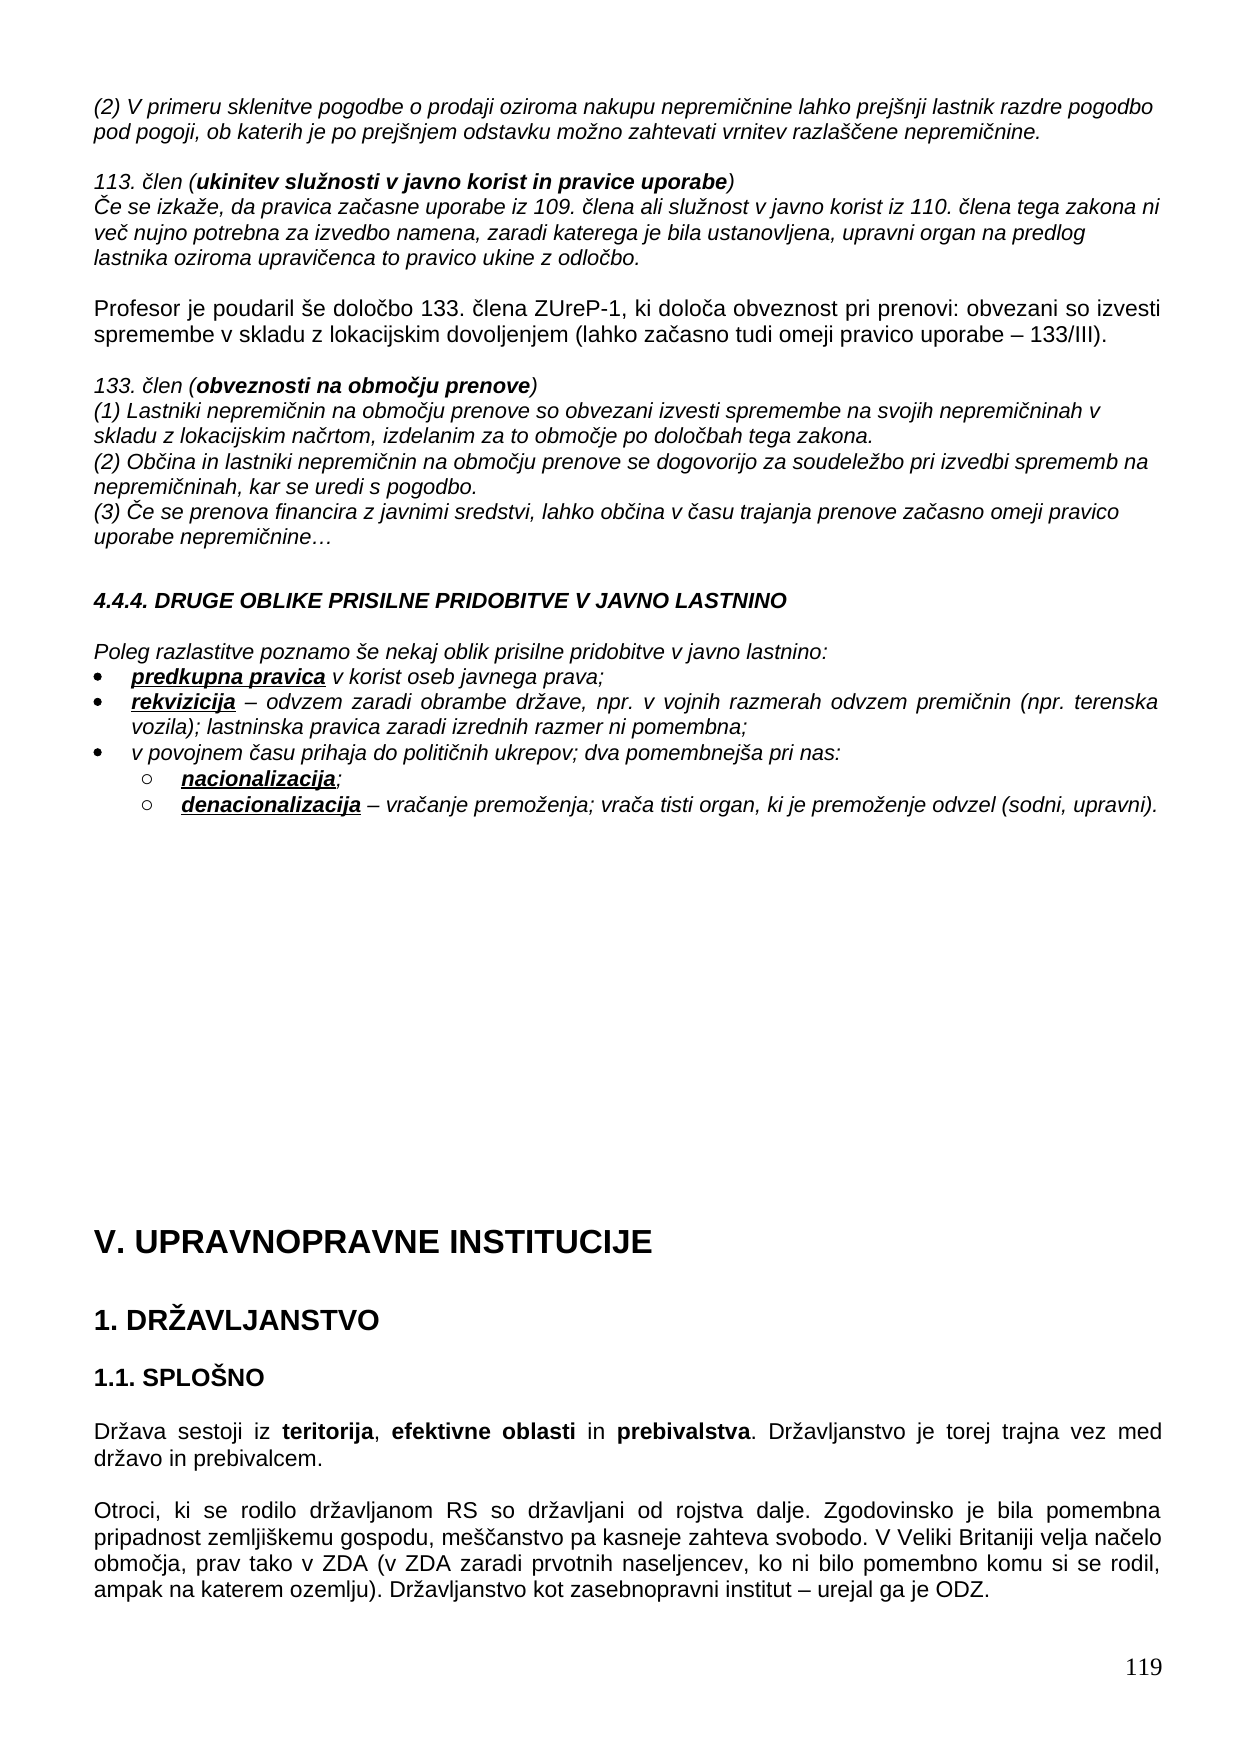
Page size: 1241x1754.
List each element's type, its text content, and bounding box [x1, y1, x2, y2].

text (1) Lastniki nepremičnin na območju prenove so obvezani izvesti spremembe na svojih nepremičninah v skladu z lokacijskim načrtom, izdelanim za to območje po določbah tega zakona. (2) Občina in lastniki nepremičnin na območju prenove se dogovorijo za soudeležbo pri izvedbi sprememb na nepremičninah, kar se uredi s pogodbo. (3) Če se prenova financira z javnimi sredstvi, lahko občina v času trajanja prenove začasno omeji pravico uporabe nepremičnine… [94, 398, 1162, 549]
text (2) V primeru sklenitve pogodbe o prodaji oziroma nakupu nepremičnine lahko prejšnji lastnik razdre pogodbo pod pogoji, ob katerih je po prejšnjem odstavku možno zahtevati vrnitev razlaščene nepremičnine. [94, 94, 1162, 144]
subtitle 4.4.4. Druge oblike prisilne pridobitve v javno lastnino [94, 576, 1162, 613]
list nacionalizacija; [140, 764, 1162, 791]
text 113. člen (ukinitev služnosti v javno korist in pravice uporabe) [94, 169, 1162, 194]
list denacionalizacija – vračanje premoženja; vrača tisti organ, ki je premoženje odvzel (sodni, upravni). [140, 791, 1162, 817]
text Poleg razlastitve poznamo še nekaj oblik prisilne pridobitve v javno lastnino: [94, 638, 1162, 664]
list rekvizicija – odvzem zaradi obrambe države, npr. v vojnih razmerah odvzem premičnin (npr. terenska vozila); lastninska pravica zaradi izrednih razmer ni pomembna; [94, 689, 1162, 739]
text Profesor je poudaril še določbo 133. člena ZUreP-1, ki določa obveznost pri prenovi: obvezani so izvesti spremembe v skladu z lokacijskim dovoljenjem (lahko začasno tudi omeji pravico uporabe – 133/III). [94, 295, 1162, 348]
text 133. člen (obveznosti na območju prenove) [94, 373, 1162, 398]
subtitle 1. DRŽAVLJANSTVO [94, 1299, 1162, 1337]
list predkupna pravica v korist oseb javnega prava; [94, 664, 1162, 689]
text 1.1. splošno [94, 1363, 1162, 1392]
list v povojnem času prihaja do političnih ukrepov; dva pomembnejša pri nas: [94, 739, 1162, 764]
text Otroci, ki se rodilo državljanom RS so državljani od rojstva dalje. Zgodovinsko je bila pomembna pripadnost zemljiškemu gospodu, meščanstvo pa kasneje zahteva svobodo. V Veliki Britaniji velja načelo območja, prav tako v ZDA (v ZDA zaradi prvotnih naseljencev, ko ni bilo pomembno komu si se rodil, ampak na katerem ozemlju). Državljanstvo kot zasebnopravni institut – urejal ga je ODZ. [94, 1497, 1162, 1603]
text V. Upravnopravne institucije [94, 1222, 1162, 1261]
text Če se izkaže, da pravica začasne uporabe iz 109. člena ali služnost v javno korist iz 110. člena tega zakona ni več nujno potrebna za izvedbo namena, zaradi katerega je bila ustanovljena, upravni organ na predlog lastnika oziroma upravičenca to pravico ukine z odločbo. [94, 194, 1162, 270]
text Država sestoji iz teritorija, efektivne oblasti in prebivalstva. Državljanstvo je torej trajna vez med državo in prebivalcem. [94, 1418, 1162, 1471]
